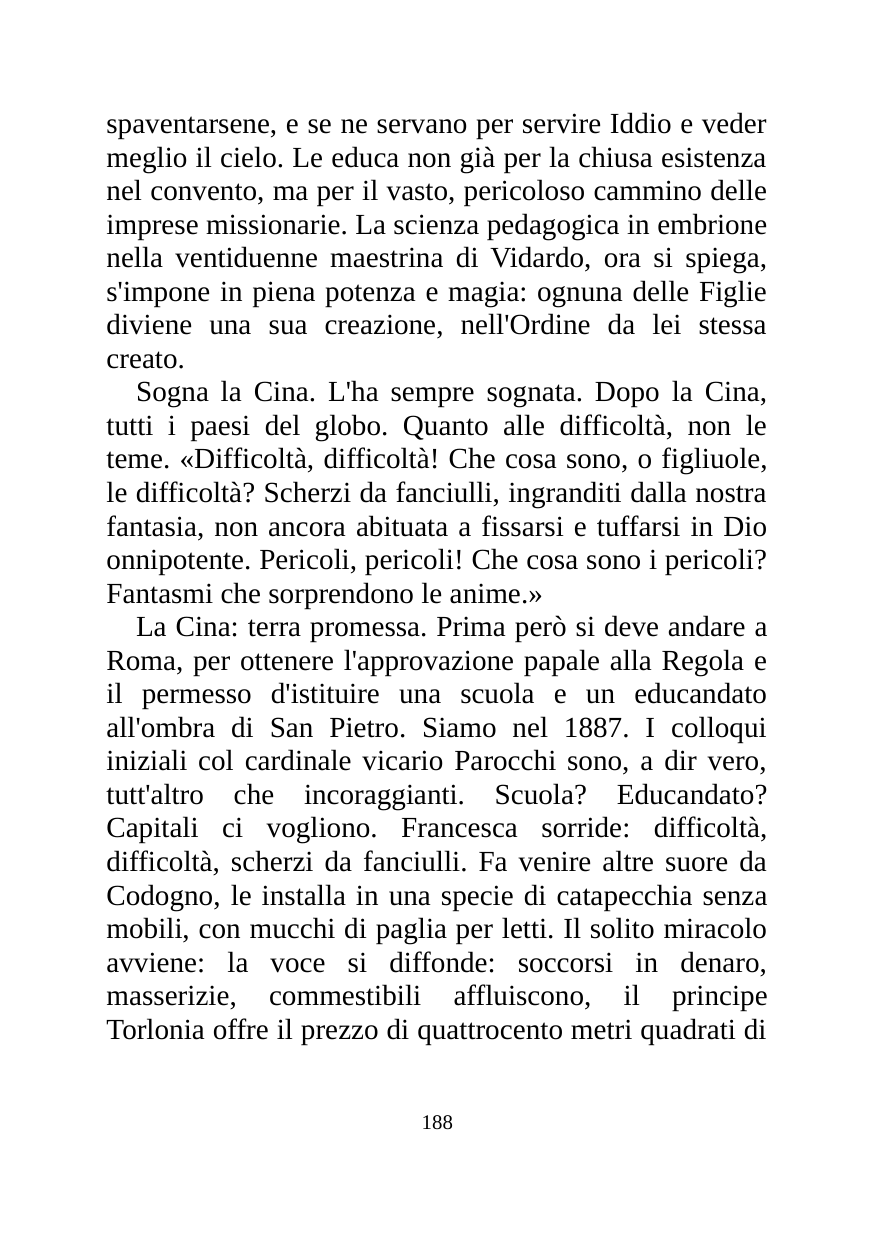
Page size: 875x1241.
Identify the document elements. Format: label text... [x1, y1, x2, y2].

text La Cina: terra promessa. Prima però si deve andare a Roma, per ottenere l'approvazione papale alla Regola e il permesso d'istituire una scuola e un educandato all'ombra di San Pietro. Siamo nel 1887. I colloqui iniziali col cardinale vicario Parocchi sono, a dir vero, tutt'altro che incoraggianti. Scuola? Educandato? Capitali ci vogliono. Francesca sorride: difficoltà, difficoltà, scherzi da fanciulli. Fa venire altre suore da Codogno, le installa in una specie di catapecchia senza mobili, con mucchi di paglia per letti. Il solito miracolo avviene: la voce si diffonde: soccorsi in denaro, masserizie, commestibili affluiscono, il principe Torlonia offre il prezzo di quattrocento metri quadrati di [106, 609, 768, 1045]
text Sogna la Cina. L'ha sempre sognata. Dopo la Cina, tutti i paesi del globo. Quanto alle difficoltà, non le teme. «Difficoltà, difficoltà! Che cosa sono, o figliuole, le difficoltà? Scherzi da fanciulli, ingranditi dalla nostra fantasia, non ancora abituata a fissarsi e tuffarsi in Dio onnipotente. Pericoli, pericoli! Che cosa sono i pericoli? Fantasmi che sorprendono le anime.» [106, 374, 768, 609]
text spaventarsene, e se ne servano per servire Iddio e veder meglio il cielo. Le educa non già per la chiusa esistenza nel convento, ma per il vasto, pericoloso cammino delle imprese missionarie. La scienza pedagogica in embrione nella ventiduenne maestrina di Vidardo, ora si spiega, s'impone in piena potenza e magia: ognuna delle Figlie diviene una sua creazione, nell'Ordine da lei stessa creato. [106, 106, 768, 374]
